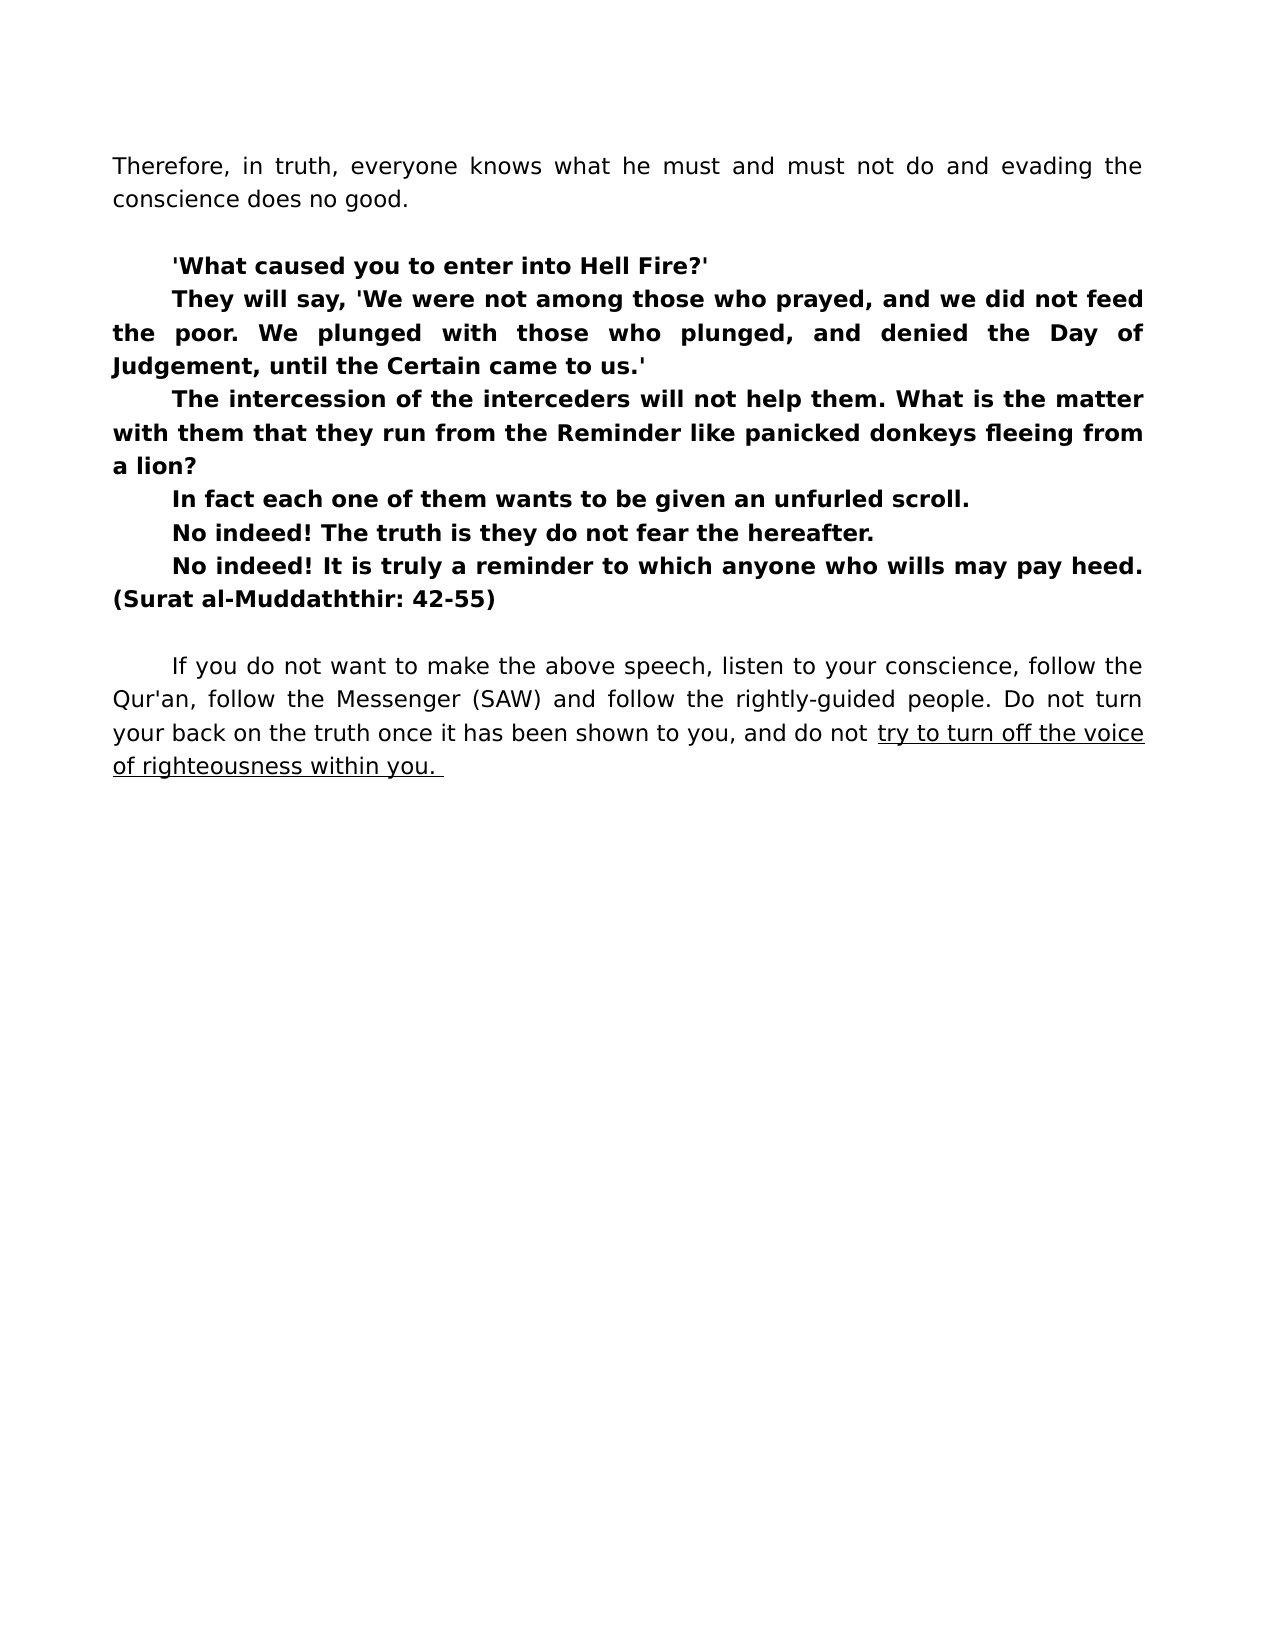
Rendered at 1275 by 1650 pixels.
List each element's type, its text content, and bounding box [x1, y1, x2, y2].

text No indeed! The truth is they do not fear the hereafter. [112, 514, 1145, 548]
text Therefore, in truth, everyone knows what he must and must not do and evading the conscience does no good. [112, 148, 1145, 214]
text In fact each one of them wants to be given an unfurled scroll. [112, 481, 1145, 514]
text No indeed! It is truly a reminder to which anyone who wills may pay heed. (Surat al-Muddaththir: 42-55) [112, 548, 1145, 614]
text They will say, 'We were not among those who prayed, and we did not feed the poor. We plunged with those who plunged, and denied the Day of Judgement, until the Certain came to us.' [112, 281, 1145, 381]
text 'What caused you to enter into Hell Fire?' [112, 248, 1145, 281]
text If you do not want to make the above speech, listen to your conscience, follow the Qur'an, follow the Messenger (SAW) and follow the rightly-guided people. Do not turn your back on the truth once it has been shown to you, and do not try to turn off the voice of righteousness within you. [112, 648, 1145, 781]
text The intercession of the interceders will not help them. What is the matter with them that they run from the Reminder like panicked donkeys fleeing from a lion? [112, 381, 1145, 481]
